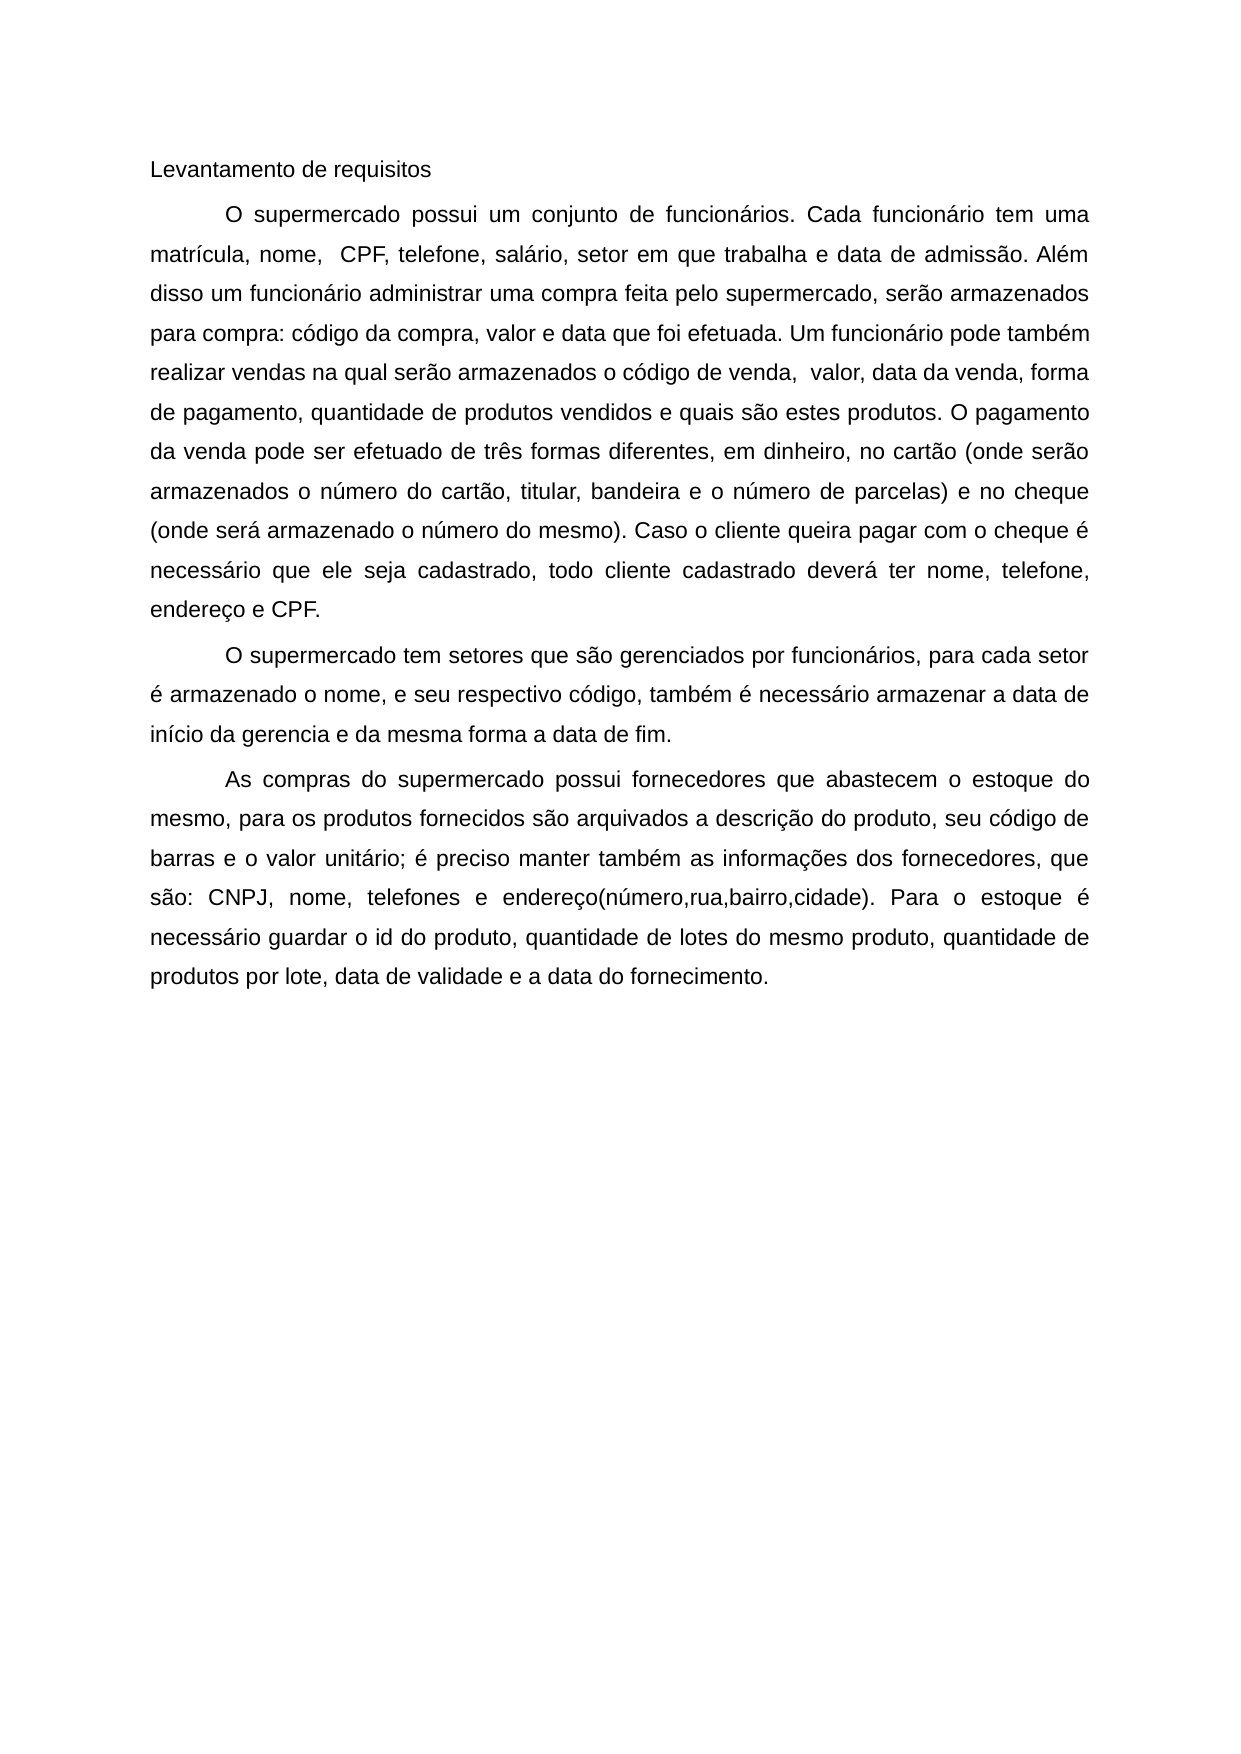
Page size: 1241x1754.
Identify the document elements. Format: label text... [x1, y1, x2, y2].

text Levantamento de requisitos [150, 156, 1090, 182]
text O supermercado tem setores que são gerenciados por funcionários, para cada setor é armazenado o nome, e seu respectivo código, também é necessário armazenar a data de início da gerencia e da mesma forma a data de fim. [150, 642, 1090, 747]
text O supermercado possui um conjunto de funcionários. Cada funcionário tem uma matrícula, nome, CPF, telefone, salário, setor em que trabalha e data de admissão. Além disso um funcionário administrar uma compra feita pelo supermercado, serão armazenados para compra: código da compra, valor e data que foi efetuada. Um funcionário pode também realizar vendas na qual serão armazenados o código de venda, valor, data da venda, forma de pagamento, quantidade de produtos vendidos e quais são estes produtos. O pagamento da venda pode ser efetuado de três formas diferentes, em dinheiro, no cartão (onde serão armazenados o número do cartão, titular, bandeira e o número de parcelas) e no cheque (onde será armazenado o número do mesmo). Caso o cliente queira pagar com o cheque é necessário que ele seja cadastrado, todo cliente cadastrado deverá ter nome, telefone, endereço e CPF. [150, 201, 1090, 622]
text As compras do supermercado possui fornecedores que abastecem o estoque do mesmo, para os produtos fornecidos são arquivados a descrição do produto, seu código de barras e o valor unitário; é preciso manter também as informações dos fornecedores, que são: CNPJ, nome, telefones e endereço(número,rua,bairro,cidade). Para o estoque é necessário guardar o id do produto, quantidade de lotes do mesmo produto, quantidade de produtos por lote, data de validade e a data do fornecimento. [150, 766, 1090, 990]
